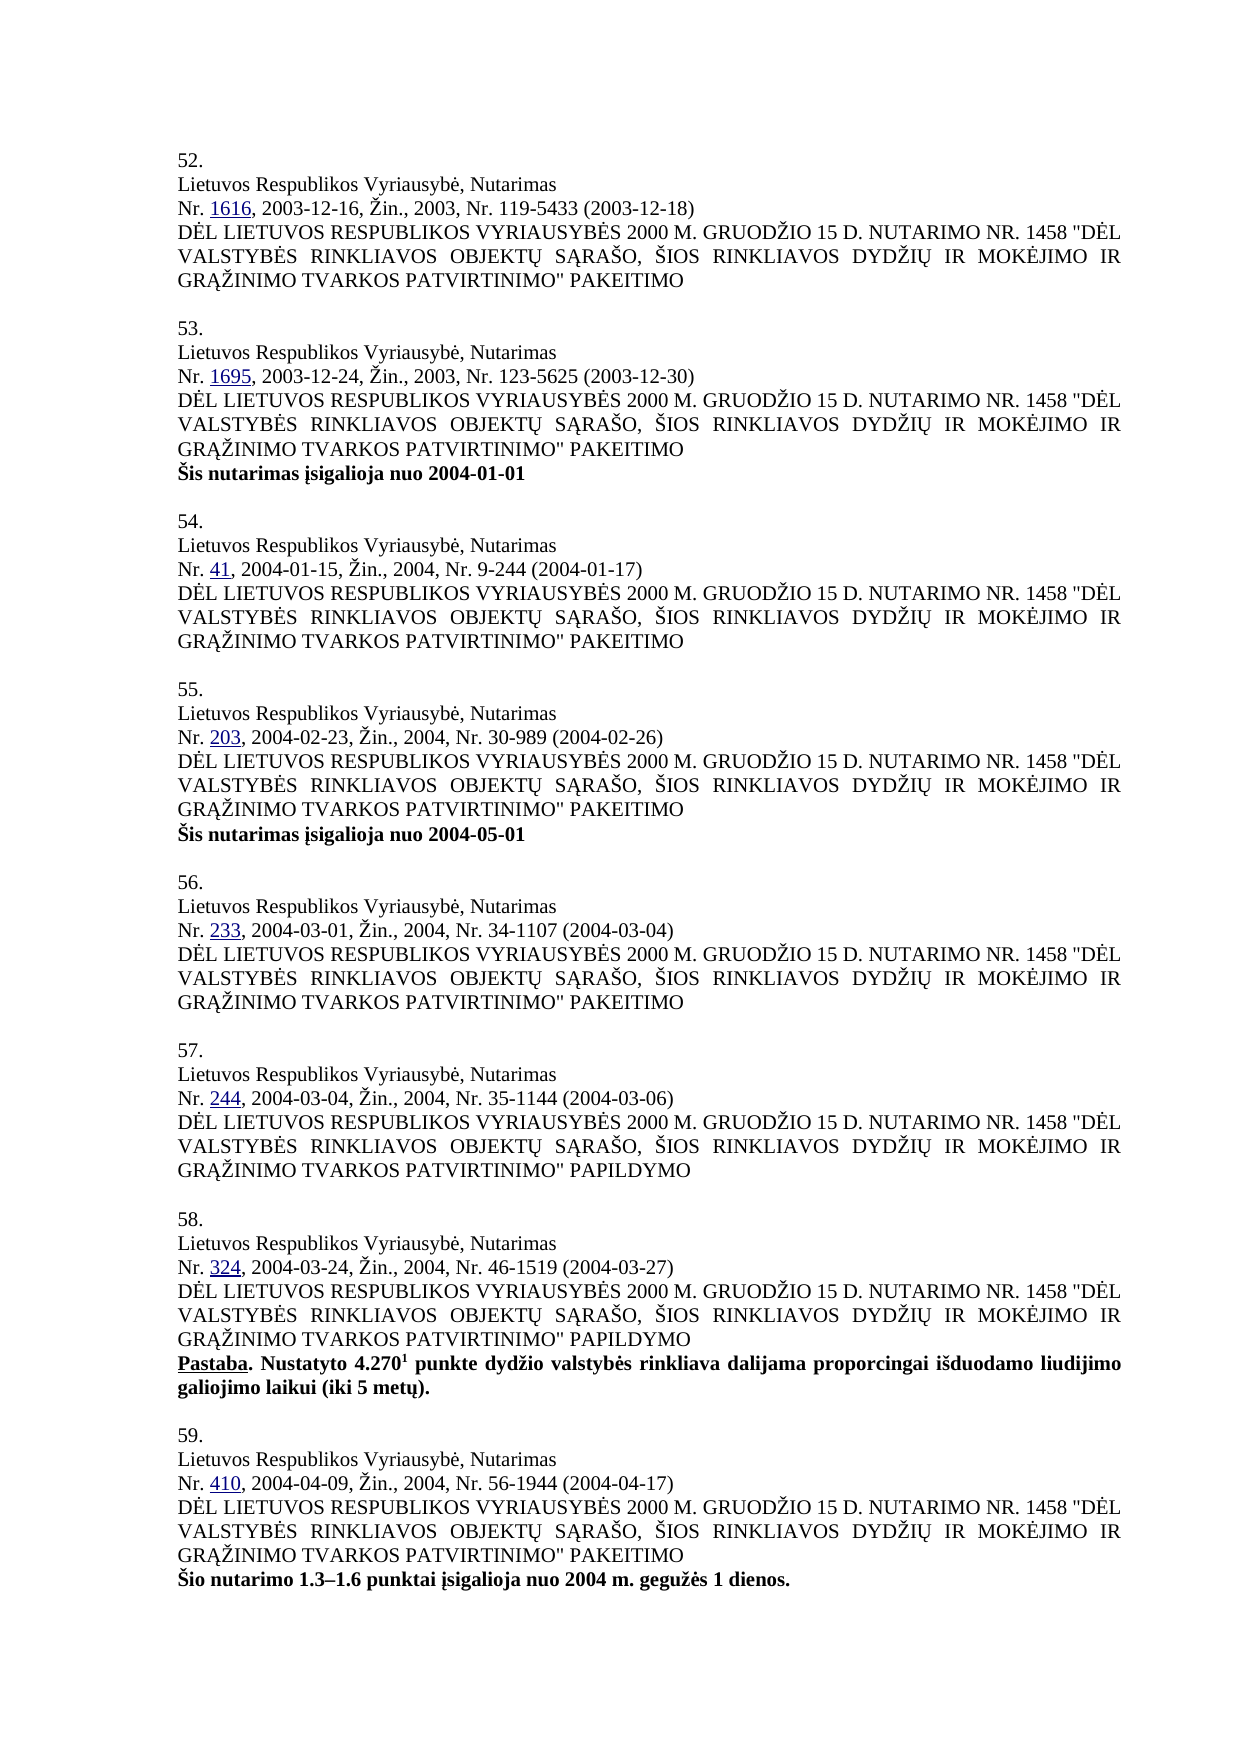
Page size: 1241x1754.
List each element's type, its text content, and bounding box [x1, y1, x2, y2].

text DĖL LIETUVOS RESPUBLIKOS VYRIAUSYBĖS 2000 M. GRUODŽIO 15 D. NUTARIMO NR. 1458 "DĖL VALSTYBĖS RINKLIAVOS OBJEKTŲ SĄRAŠO, ŠIOS RINKLIAVOS DYDŽIŲ IR MOKĖJIMO IR GRĄŽINIMO TVARKOS PATVIRTINIMO" PAPILDYMO [177, 1110, 1122, 1182]
text 57. [177, 1038, 1122, 1062]
text 53. [177, 316, 1122, 340]
text Nr. 244, 2004-03-04, Žin., 2004, Nr. 35-1144 (2004-03-06) [177, 1086, 1122, 1110]
text Nr. 410, 2004-04-09, Žin., 2004, Nr. 56-1944 (2004-04-17) [177, 1471, 1122, 1495]
text 52. [177, 148, 1122, 172]
text Lietuvos Respublikos Vyriausybė, Nutarimas [177, 533, 1122, 557]
text Nr. 233, 2004-03-01, Žin., 2004, Nr. 34-1107 (2004-03-04) [177, 918, 1122, 942]
text Šio nutarimo 1.3–1.6 punktai įsigalioja nuo 2004 m. gegužės 1 dienos. [177, 1567, 1122, 1591]
text DĖL LIETUVOS RESPUBLIKOS VYRIAUSYBĖS 2000 M. GRUODŽIO 15 D. NUTARIMO NR. 1458 "DĖL VALSTYBĖS RINKLIAVOS OBJEKTŲ SĄRAŠO, ŠIOS RINKLIAVOS DYDŽIŲ IR MOKĖJIMO IR GRĄŽINIMO TVARKOS PATVIRTINIMO" PAKEITIMO [177, 388, 1122, 461]
text DĖL LIETUVOS RESPUBLIKOS VYRIAUSYBĖS 2000 M. GRUODŽIO 15 D. NUTARIMO NR. 1458 "DĖL VALSTYBĖS RINKLIAVOS OBJEKTŲ SĄRAŠO, ŠIOS RINKLIAVOS DYDŽIŲ IR MOKĖJIMO IR GRĄŽINIMO TVARKOS PATVIRTINIMO" PAPILDYMO [177, 1279, 1122, 1351]
text 54. [177, 509, 1122, 533]
text Nr. 1695, 2003-12-24, Žin., 2003, Nr. 123-5625 (2003-12-30) [177, 364, 1122, 388]
text Lietuvos Respublikos Vyriausybė, Nutarimas [177, 172, 1122, 196]
text 56. [177, 869, 1122, 894]
text DĖL LIETUVOS RESPUBLIKOS VYRIAUSYBĖS 2000 M. GRUODŽIO 15 D. NUTARIMO NR. 1458 "DĖL VALSTYBĖS RINKLIAVOS OBJEKTŲ SĄRAŠO, ŠIOS RINKLIAVOS DYDŽIŲ IR MOKĖJIMO IR GRĄŽINIMO TVARKOS PATVIRTINIMO" PAKEITIMO [177, 220, 1122, 292]
text Lietuvos Respublikos Vyriausybė, Nutarimas [177, 1231, 1122, 1254]
text DĖL LIETUVOS RESPUBLIKOS VYRIAUSYBĖS 2000 M. GRUODŽIO 15 D. NUTARIMO NR. 1458 "DĖL VALSTYBĖS RINKLIAVOS OBJEKTŲ SĄRAŠO, ŠIOS RINKLIAVOS DYDŽIŲ IR MOKĖJIMO IR GRĄŽINIMO TVARKOS PATVIRTINIMO" PAKEITIMO [177, 749, 1122, 821]
text DĖL LIETUVOS RESPUBLIKOS VYRIAUSYBĖS 2000 M. GRUODŽIO 15 D. NUTARIMO NR. 1458 "DĖL VALSTYBĖS RINKLIAVOS OBJEKTŲ SĄRAŠO, ŠIOS RINKLIAVOS DYDŽIŲ IR MOKĖJIMO IR GRĄŽINIMO TVARKOS PATVIRTINIMO" PAKEITIMO [177, 1495, 1122, 1567]
text Šis nutarimas įsigalioja nuo 2004-01-01 [177, 461, 1122, 484]
text Lietuvos Respublikos Vyriausybė, Nutarimas [177, 701, 1122, 725]
text Šis nutarimas įsigalioja nuo 2004-05-01 [177, 821, 1122, 846]
text 58. [177, 1206, 1122, 1231]
text Lietuvos Respublikos Vyriausybė, Nutarimas [177, 1062, 1122, 1086]
text Nr. 324, 2004-03-24, Žin., 2004, Nr. 46-1519 (2004-03-27) [177, 1254, 1122, 1279]
text DĖL LIETUVOS RESPUBLIKOS VYRIAUSYBĖS 2000 M. GRUODŽIO 15 D. NUTARIMO NR. 1458 "DĖL VALSTYBĖS RINKLIAVOS OBJEKTŲ SĄRAŠO, ŠIOS RINKLIAVOS DYDŽIŲ IR MOKĖJIMO IR GRĄŽINIMO TVARKOS PATVIRTINIMO" PAKEITIMO [177, 581, 1122, 653]
text Pastaba. Nustatyto 4.2701 punkte dydžio valstybės rinkliava dalijama proporcingai išduodamo liudijimo galiojimo laikui (iki 5 metų). [177, 1351, 1122, 1399]
text Lietuvos Respublikos Vyriausybė, Nutarimas [177, 1447, 1122, 1471]
text Nr. 1616, 2003-12-16, Žin., 2003, Nr. 119-5433 (2003-12-18) [177, 196, 1122, 220]
text 55. [177, 677, 1122, 701]
text 59. [177, 1423, 1122, 1447]
text DĖL LIETUVOS RESPUBLIKOS VYRIAUSYBĖS 2000 M. GRUODŽIO 15 D. NUTARIMO NR. 1458 "DĖL VALSTYBĖS RINKLIAVOS OBJEKTŲ SĄRAŠO, ŠIOS RINKLIAVOS DYDŽIŲ IR MOKĖJIMO IR GRĄŽINIMO TVARKOS PATVIRTINIMO" PAKEITIMO [177, 942, 1122, 1014]
text Lietuvos Respublikos Vyriausybė, Nutarimas [177, 340, 1122, 364]
text Nr. 203, 2004-02-23, Žin., 2004, Nr. 30-989 (2004-02-26) [177, 725, 1122, 749]
text Lietuvos Respublikos Vyriausybė, Nutarimas [177, 894, 1122, 918]
text Nr. 41, 2004-01-15, Žin., 2004, Nr. 9-244 (2004-01-17) [177, 557, 1122, 581]
